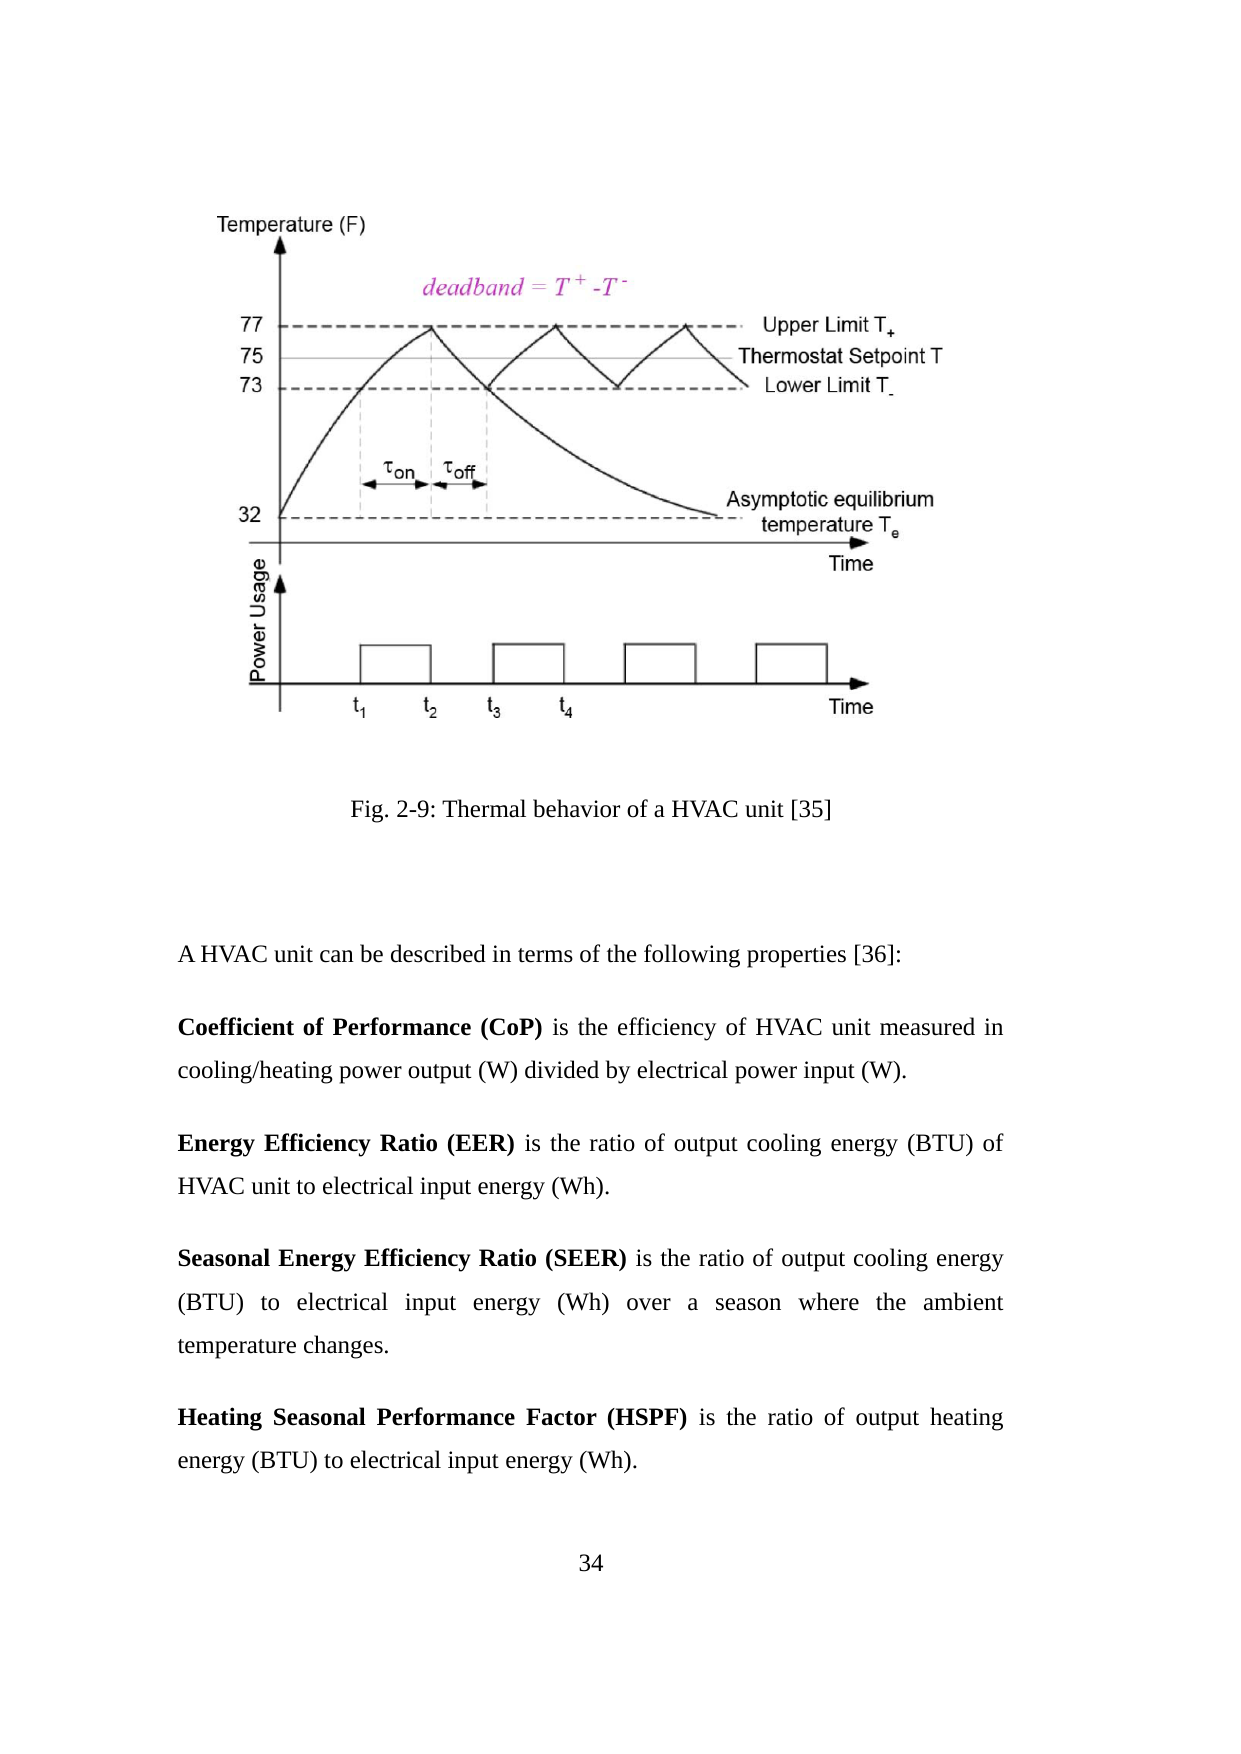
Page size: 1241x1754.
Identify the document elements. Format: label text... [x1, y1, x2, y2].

text Coefficient of Performance (CoP) is the efficiency of HVAC unit measured in cooling/heating power output (W) divided by electrical power input (W). [177, 1012, 1004, 1084]
text Seasonal Energy Efficiency Ratio (SEER) is the ratio of output cooling energy (BTU) to electrical input energy (Wh) over a season where the ambient temperature changes. [177, 1243, 1004, 1358]
text A HVAC unit can be described in terms of the following properties [36]⁠: [177, 939, 1004, 968]
text Heating Seasonal Performance Factor (HSPF) is the ratio of output heating energy (BTU) to electrical input energy (Wh). [177, 1402, 1004, 1474]
picture [177, 189, 1005, 761]
text Energy Efficiency Ratio (EER) is the ratio of output cooling energy (BTU) of HVAC unit to electrical input energy (Wh). [177, 1128, 1004, 1199]
text Fig. 2-9: Thermal behavior of a HVAC unit [35]⁠ [177, 794, 1004, 822]
